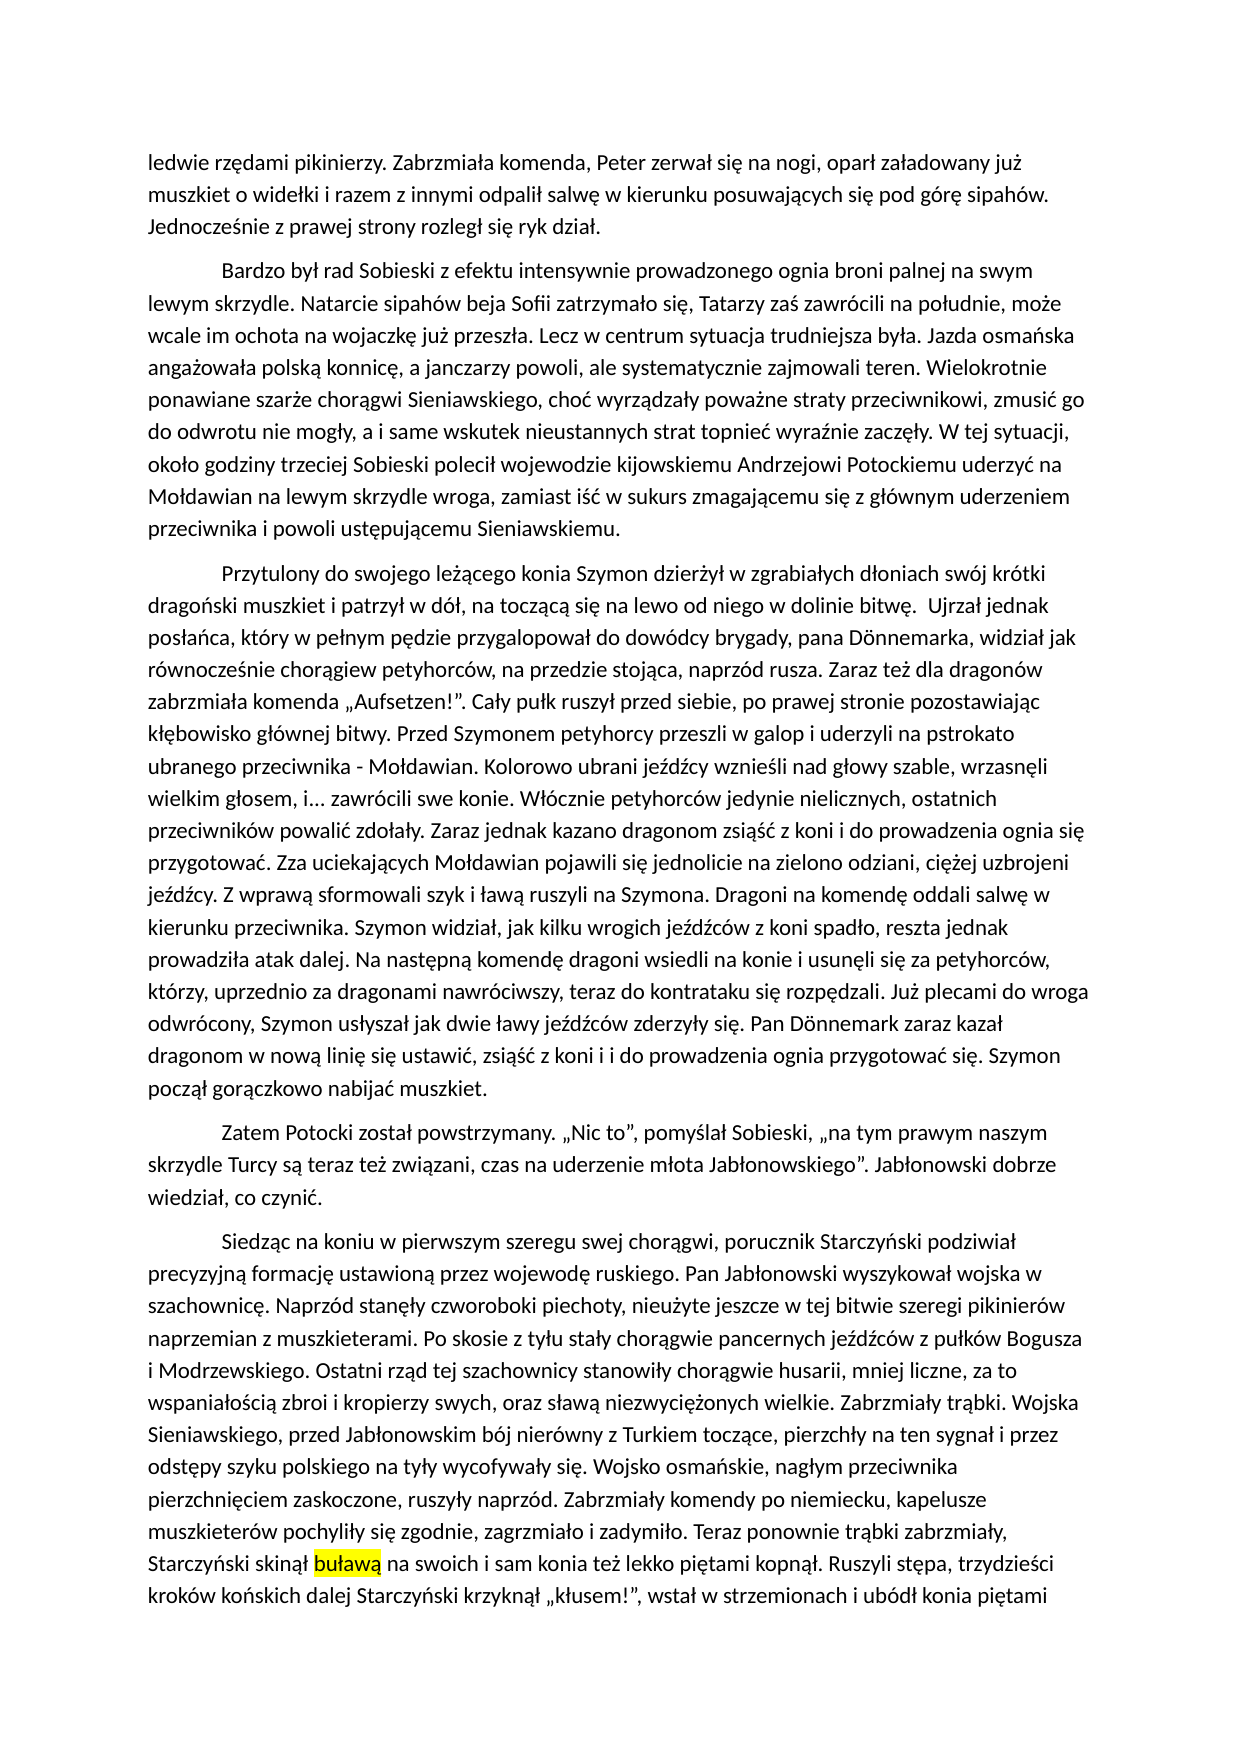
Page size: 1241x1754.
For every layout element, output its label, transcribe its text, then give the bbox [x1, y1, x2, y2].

text Siedząc na koniu w pierwszym szeregu swej chorągwi, porucznik Starczyński podziwiał precyzyjną formację ustawioną przez wojewodę ruskiego. Pan Jabłonowski wyszykował wojska w szachownicę. Naprzód stanęły czworoboki piechoty, nieużyte jeszcze w tej bitwie szeregi pikinierów naprzemian z muszkieterami. Po skosie z tyłu stały chorągwie pancernych jeźdźców z pułków Bogusza i Modrzewskiego. Ostatni rząd tej szachownicy stanowiły chorągwie husarii, mniej liczne, za to wspaniałością zbroi i kropierzy swych, oraz sławą niezwyciężonych wielkie. Zabrzmiały trąbki. Wojska Sieniawskiego, przed Jabłonowskim bój nierówny z Turkiem toczące, pierzchły na ten sygnał i przez odstępy szyku polskiego na tyły wycofywały się. Wojsko osmańskie, nagłym przeciwnika pierzchnięciem zaskoczone, ruszyły naprzód. Zabrzmiały komendy po niemiecku, kapelusze muszkieterów pochyliły się zgodnie, zagrzmiało i zadymiło. Teraz ponownie trąbki zabrzmiały, Starczyński skinął buławą na swoich i sam konia też lekko piętami kopnął. Ruszyli stępa, trzydzieści kroków końskich dalej Starczyński krzyknął „kłusem!”, wstał w strzemionach i ubódł konia piętami [148, 1227, 1093, 1609]
text Zatem Potocki został powstrzymany. „Nic to”, pomyślał Sobieski, „na tym prawym naszym skrzydle Turcy są teraz też związani, czas na uderzenie młota Jabłonowskiego”. Jabłonowski dobrze wiedział, co czynić. [148, 1118, 1093, 1211]
text Bardzo był rad Sobieski z efektu intensywnie prowadzonego ognia broni palnej na swym lewym skrzydle. Natarcie sipahów beja Sofii zatrzymało się, Tatarzy zaś zawrócili na południe, może wcale im ochota na wojaczkę już przeszła. Lecz w centrum sytuacja trudniejsza była. Jazda osmańska angażowała polską konnicę, a janczarzy powoli, ale systematycznie zajmowali teren. Wielokrotnie ponawiane szarże chorągwi Sieniawskiego, choć wyrządzały poważne straty przeciwnikowi, zmusić go do odwrotu nie mogły, a i same wskutek nieustannych strat topnieć wyraźnie zaczęły. W tej sytuacji, około godziny trzeciej Sobieski polecił wojewodzie kijowskiemu Andrzejowi Potockiemu uderzyć na Mołdawian na lewym skrzydle wroga, zamiast iść w sukurs zmagającemu się z głównym uderzeniem przeciwnika i powoli ustępującemu Sieniawskiemu. [148, 257, 1093, 542]
text ledwie rzędami pikinierzy. Zabrzmiała komenda, Peter zerwał się na nogi, oparł załadowany już muszkiet o widełki i razem z innymi odpalił salwę w kierunku posuwających się pod górę sipahów. Jednocześnie z prawej strony rozległ się ryk dział. [148, 148, 1093, 240]
text Przytulony do swojego leżącego konia Szymon dzierżył w zgrabiałych dłoniach swój krótki dragoński muszkiet i patrzył w dół, na toczącą się na lewo od niego w dolinie bitwę. Ujrzał jednak posłańca, który w pełnym pędzie przygalopował do dowódcy brygady, pana Dönnemarka, widział jak równocześnie chorągiew petyhorców, na przedzie stojąca, naprzód rusza. Zaraz też dla dragonów zabrzmiała komenda „Aufsetzen!”. Cały pułk ruszył przed siebie, po prawej stronie pozostawiając kłębowisko głównej bitwy. Przed Szymonem petyhorcy przeszli w galop i uderzyli na pstrokato ubranego przeciwnika - Mołdawian. Kolorowo ubrani jeźdźcy wznieśli nad głowy szable, wrzasnęli wielkim głosem, i... zawrócili swe konie. Włócznie petyhorców jedynie nielicznych, ostatnich przeciwników powalić zdołały. Zaraz jednak kazano dragonom zsiąść z koni i do prowadzenia ognia się przygotować. Zza uciekających Mołdawian pojawili się jednolicie na zielono odziani, ciężej uzbrojeni jeźdźcy. Z wprawą sformowali szyk i ławą ruszyli na Szymona. Dragoni na komendę oddali salwę w kierunku przeciwnika. Szymon widział, jak kilku wrogich jeźdźców z koni spadło, reszta jednak prowadziła atak dalej. Na następną komendę dragoni wsiedli na konie i usunęli się za petyhorców, którzy, uprzednio za dragonami nawróciwszy, teraz do kontrataku się rozpędzali. Już plecami do wroga odwrócony, Szymon usłyszał jak dwie ławy jeźdźców zderzyły się. Pan Dönnemark zaraz kazał dragonom w nową linię się ustawić, zsiąść z koni i i do prowadzenia ognia przygotować się. Szymon począł gorączkowo nabijać muszkiet. [148, 559, 1093, 1102]
